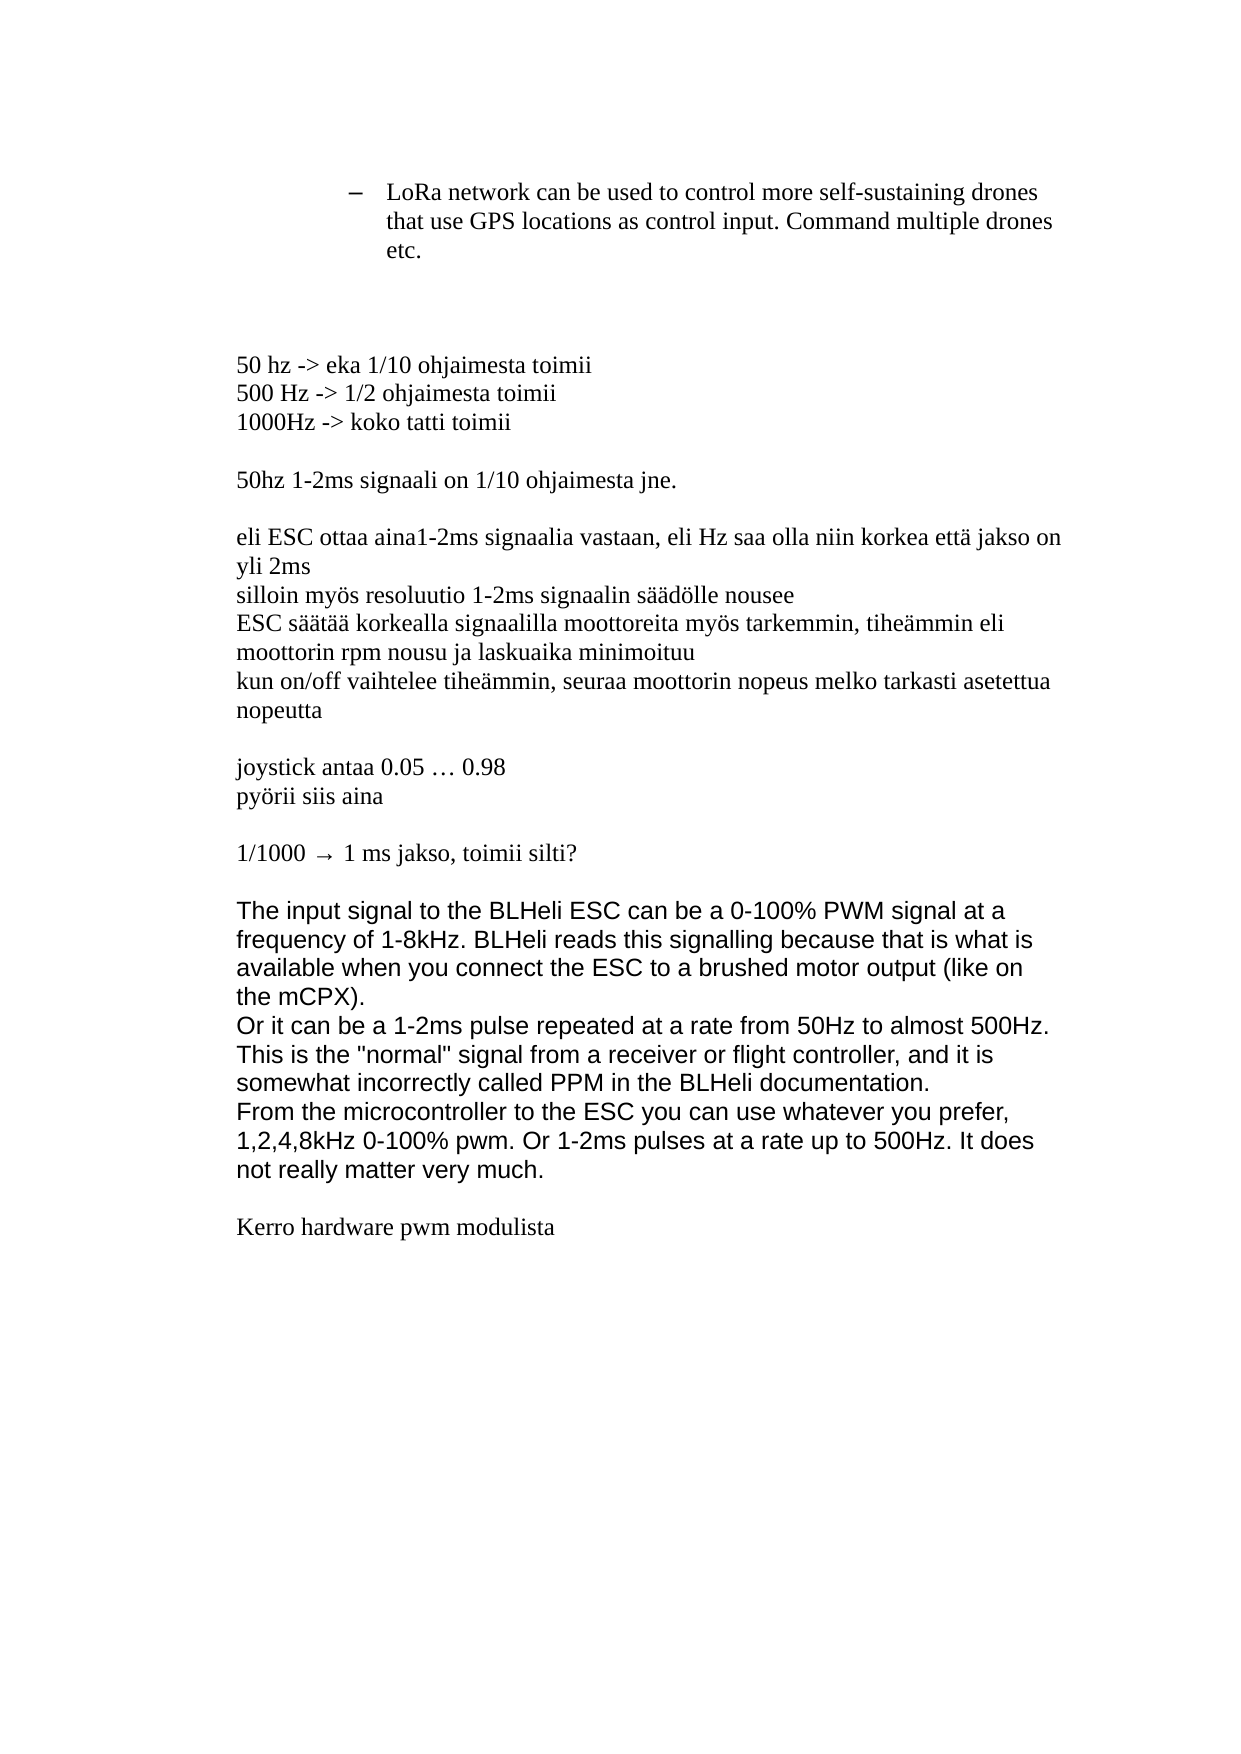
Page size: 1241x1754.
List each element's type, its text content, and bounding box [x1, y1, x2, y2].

text 50hz 1-2ms signaali on 1/10 ohjaimesta jne. [236, 465, 1063, 493]
text 500 Hz -> 1/2 ohjaimesta toimii [236, 378, 1063, 407]
text 1000Hz -> koko tatti toimii [236, 407, 1063, 436]
text 50 hz -> eka 1/10 ohjaimesta toimii [236, 350, 1063, 378]
text 1/1000 → 1 ms jakso, toimii silti? [236, 838, 1063, 867]
list LoRa network can be used to control more self-sustaining drones that use GPS locations as control input. Command multiple drones etc. [349, 177, 1063, 263]
text ESC säätää korkealla signaalilla moottoreita myös tarkemmin, tiheämmin eli moottorin rpm nousu ja laskuaika minimoituu [236, 608, 1063, 666]
text joystick antaa 0.05 … 0.98 [236, 752, 1063, 781]
text eli ESC ottaa aina1-2ms signaalia vastaan, eli Hz saa olla niin korkea että jakso on yli 2ms [236, 522, 1063, 580]
text pyörii siis aina [236, 781, 1063, 810]
text Kerro hardware pwm modulista [236, 1212, 1063, 1241]
text silloin myös resoluutio 1-2ms signaalin säädölle nousee [236, 580, 1063, 608]
text The input signal to the BLHeli ESC can be a 0-100% PWM signal at a frequency of 1-8kHz. BLHeli reads this signalling because that is what is available when you connect the ESC to a brushed motor output (like on the mCPX). Or it can be a 1-2ms pulse repeated at a rate from 50Hz to almost 500Hz. This is the "normal" signal from a receiver or flight controller, and it is somewhat incorrectly called PPM in the BLHeli documentation. From the microcontroller to the ESC you can use whatever you prefer, 1,2,4,8kHz 0-100% pwm. Or 1-2ms pulses at a rate up to 500Hz. It does not really matter very much. [236, 896, 1063, 1183]
text kun on/off vaihtelee tiheämmin, seuraa moottorin nopeus melko tarkasti asetettua nopeutta [236, 666, 1063, 723]
